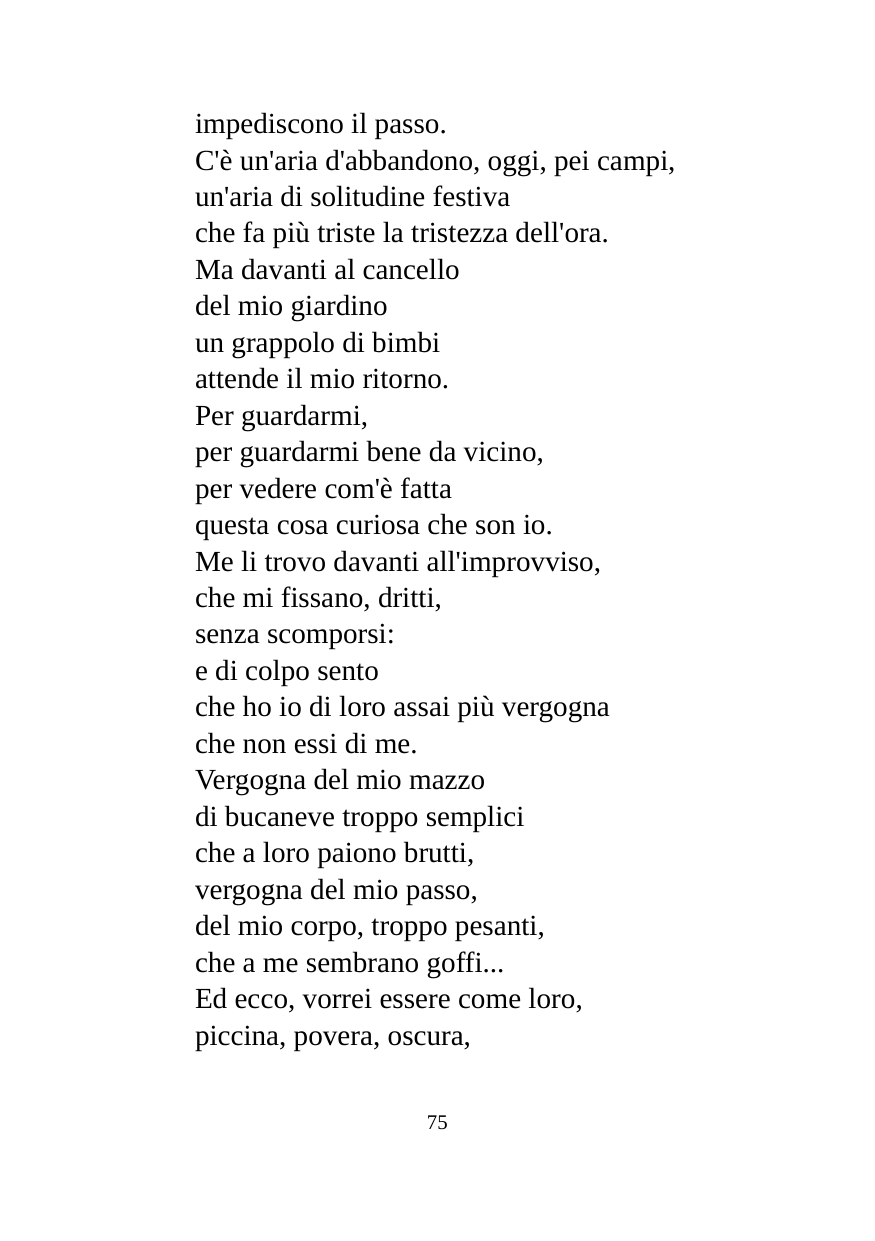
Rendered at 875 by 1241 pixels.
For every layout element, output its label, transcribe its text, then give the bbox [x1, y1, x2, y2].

text Vergogna del mio mazzo [195, 762, 768, 796]
text senza scomporsi: [195, 617, 768, 650]
text per vedere com'è fatta [195, 471, 768, 504]
text Ma davanti al cancello [195, 252, 768, 286]
text che non essi di me. [195, 726, 768, 759]
text e di colpo sento [195, 653, 768, 687]
text che ho io di loro assai più vergogna [195, 689, 768, 723]
text questa cosa curiosa che son io. [195, 507, 768, 541]
text un'aria di solitudine festiva [195, 179, 768, 213]
text Ed ecco, vorrei essere come loro, [195, 981, 768, 1015]
text piccina, povera, oscura, [195, 1018, 768, 1051]
text C'è un'aria d'abbandono, oggi, pei campi, [195, 143, 768, 176]
text che fa più triste la tristezza dell'ora. [195, 216, 768, 249]
text Me li trovo davanti all'improvviso, [195, 544, 768, 577]
text che a me sembrano goffi... [195, 945, 768, 978]
text del mio giardino [195, 288, 768, 322]
text un grappolo di bimbi [195, 325, 768, 358]
text per guardarmi bene da vicino, [195, 434, 768, 468]
text che a loro paiono brutti, [195, 835, 768, 869]
text di bucaneve troppo semplici [195, 799, 768, 832]
text impediscono il passo. [195, 106, 768, 140]
text Per guardarmi, [195, 398, 768, 431]
text del mio corpo, troppo pesanti, [195, 908, 768, 942]
text che mi fissano, dritti, [195, 580, 768, 614]
text vergogna del mio passo, [195, 872, 768, 905]
text attende il mio ritorno. [195, 361, 768, 395]
